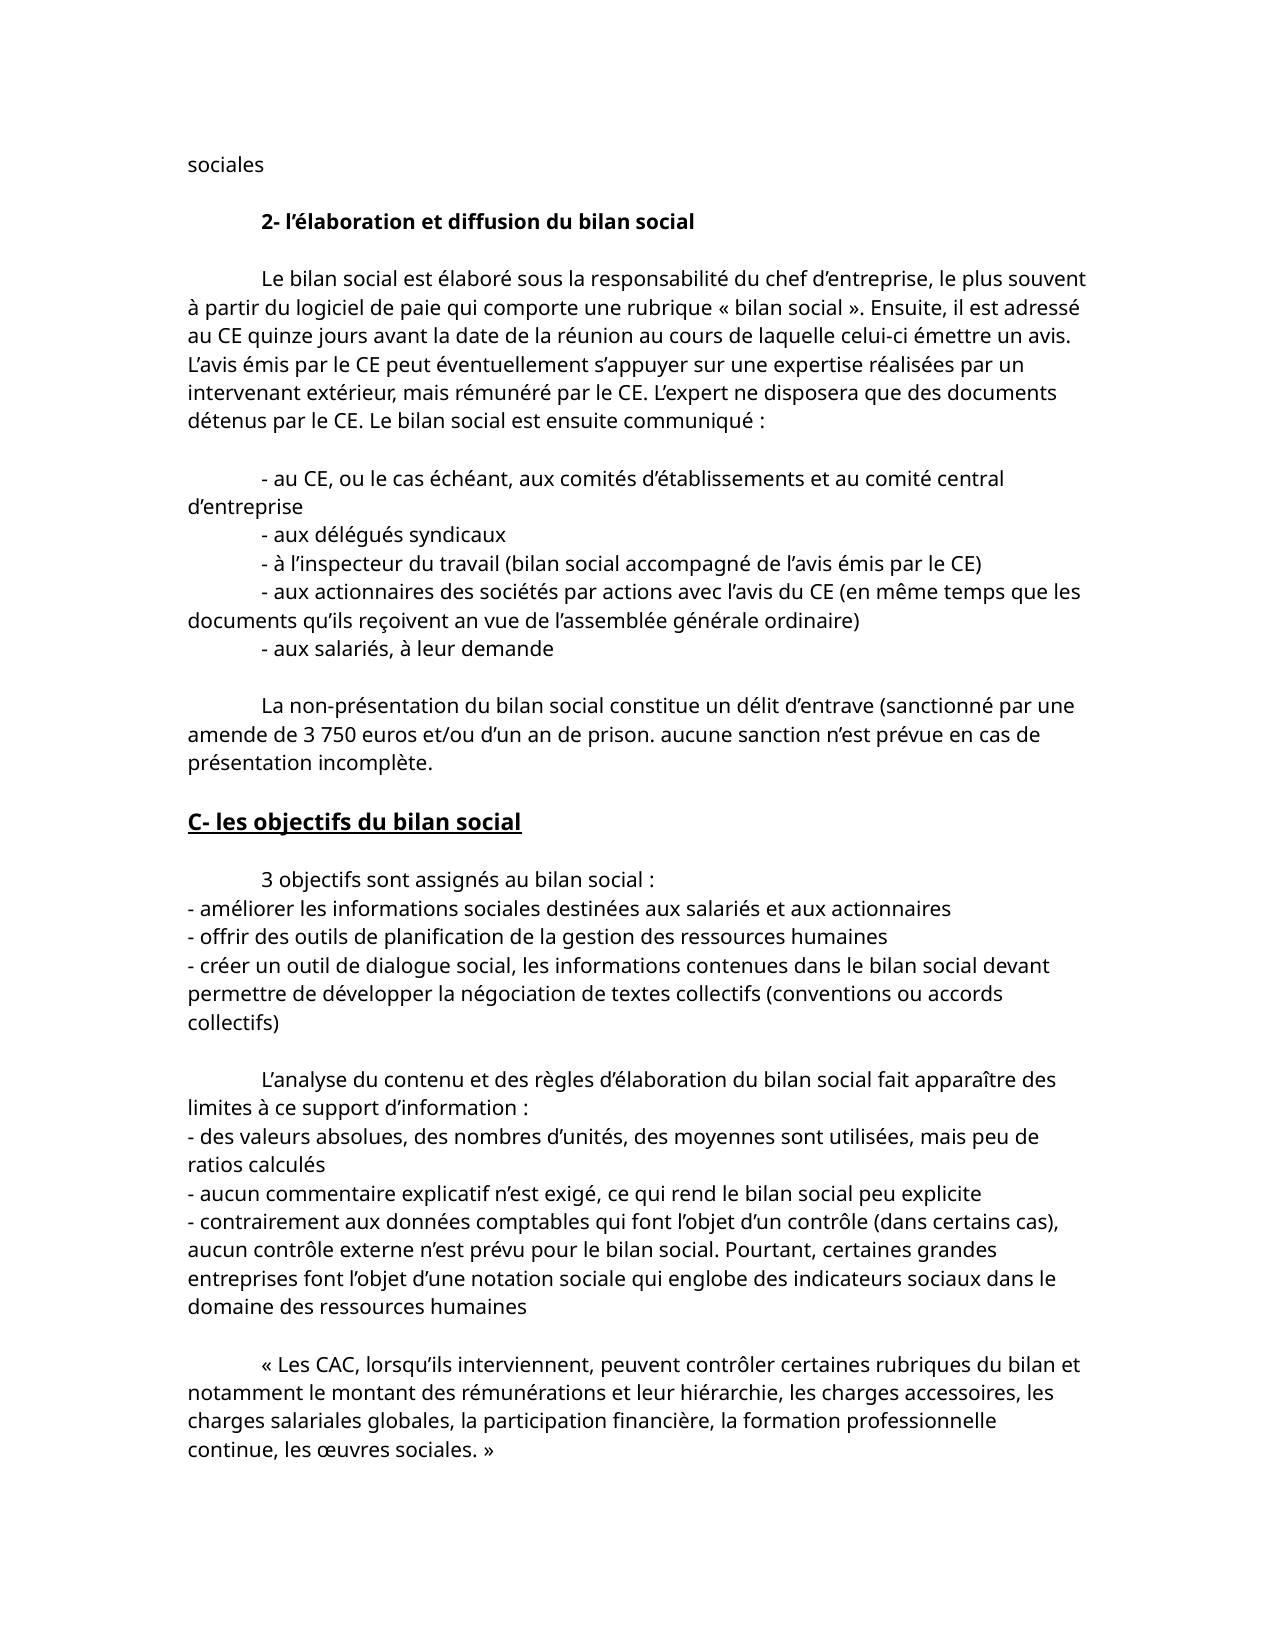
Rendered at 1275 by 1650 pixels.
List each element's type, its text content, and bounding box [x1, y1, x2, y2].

text - offrir des outils de planification de la gestion des ressources humaines [187, 922, 1087, 951]
text - au CE, ou le cas échéant, aux comités d’établissements et au comité central d’entreprise [187, 464, 1087, 521]
text - contrairement aux données comptables qui font l’objet d’un contrôle (dans certains cas), aucun contrôle externe n’est prévu pour le bilan social. Pourtant, certaines grandes entreprises font l’objet d’une notation sociale qui englobe des indicateurs sociaux dans le domaine des ressources humaines [187, 1207, 1087, 1321]
text - aux salariés, à leur demande [187, 634, 1087, 663]
text - améliorer les informations sociales destinées aux salariés et aux actionnaires [187, 894, 1087, 922]
text - aux actionnaires des sociétés par actions avec l’avis du CE (en même temps que les documents qu’ils reçoivent an vue de l’assemblée générale ordinaire) [187, 577, 1087, 634]
text C- les objectifs du bilan social [187, 806, 1087, 837]
text - des valeurs absolues, des nombres d’unités, des moyennes sont utilisées, mais peu de ratios calculés [187, 1122, 1087, 1179]
text 3 objectifs sont assignés au bilan social : [187, 866, 1087, 894]
text sociales [187, 150, 1087, 178]
text L’analyse du contenu et des règles d’élaboration du bilan social fait apparaître des limites à ce support d’information : [187, 1065, 1087, 1122]
text La non-présentation du bilan social constitue un délit d’entrave (sanctionné par une amende de 3 750 euros et/ou d’un an de prison. aucune sanction n’est prévue en cas de présentation incomplète. [187, 692, 1087, 777]
text 2- l’élaboration et diffusion du bilan social [187, 207, 1087, 236]
text « Les CAC, lorsqu’ils interviennent, peuvent contrôler certaines rubriques du bilan et notamment le montant des rémunérations et leur hiérarchie, les charges accessoires, les charges salariales globales, la participation financière, la formation professionnelle continue, les œuvres sociales. » [187, 1350, 1087, 1463]
text - aucun commentaire explicatif n’est exigé, ce qui rend le bilan social peu explicite [187, 1179, 1087, 1207]
text Le bilan social est élaboré sous la responsabilité du chef d’entreprise, le plus souvent à partir du logiciel de paie qui comporte une rubrique « bilan social ». Ensuite, il est adressé au CE quinze jours avant la date de la réunion au cours de laquelle celui-ci émettre un avis. L’avis émis par le CE peut éventuellement s’appuyer sur une expertise réalisées par un intervenant extérieur, mais rémunéré par le CE. L’expert ne disposera que des documents détenus par le CE. Le bilan social est ensuite communiqué : [187, 264, 1087, 435]
text - aux délégués syndicaux [187, 521, 1087, 549]
text - à l’inspecteur du travail (bilan social accompagné de l’avis émis par le CE) [187, 549, 1087, 577]
text - créer un outil de dialogue social, les informations contenues dans le bilan social devant permettre de développer la négociation de textes collectifs (conventions ou accords collectifs) [187, 951, 1087, 1036]
